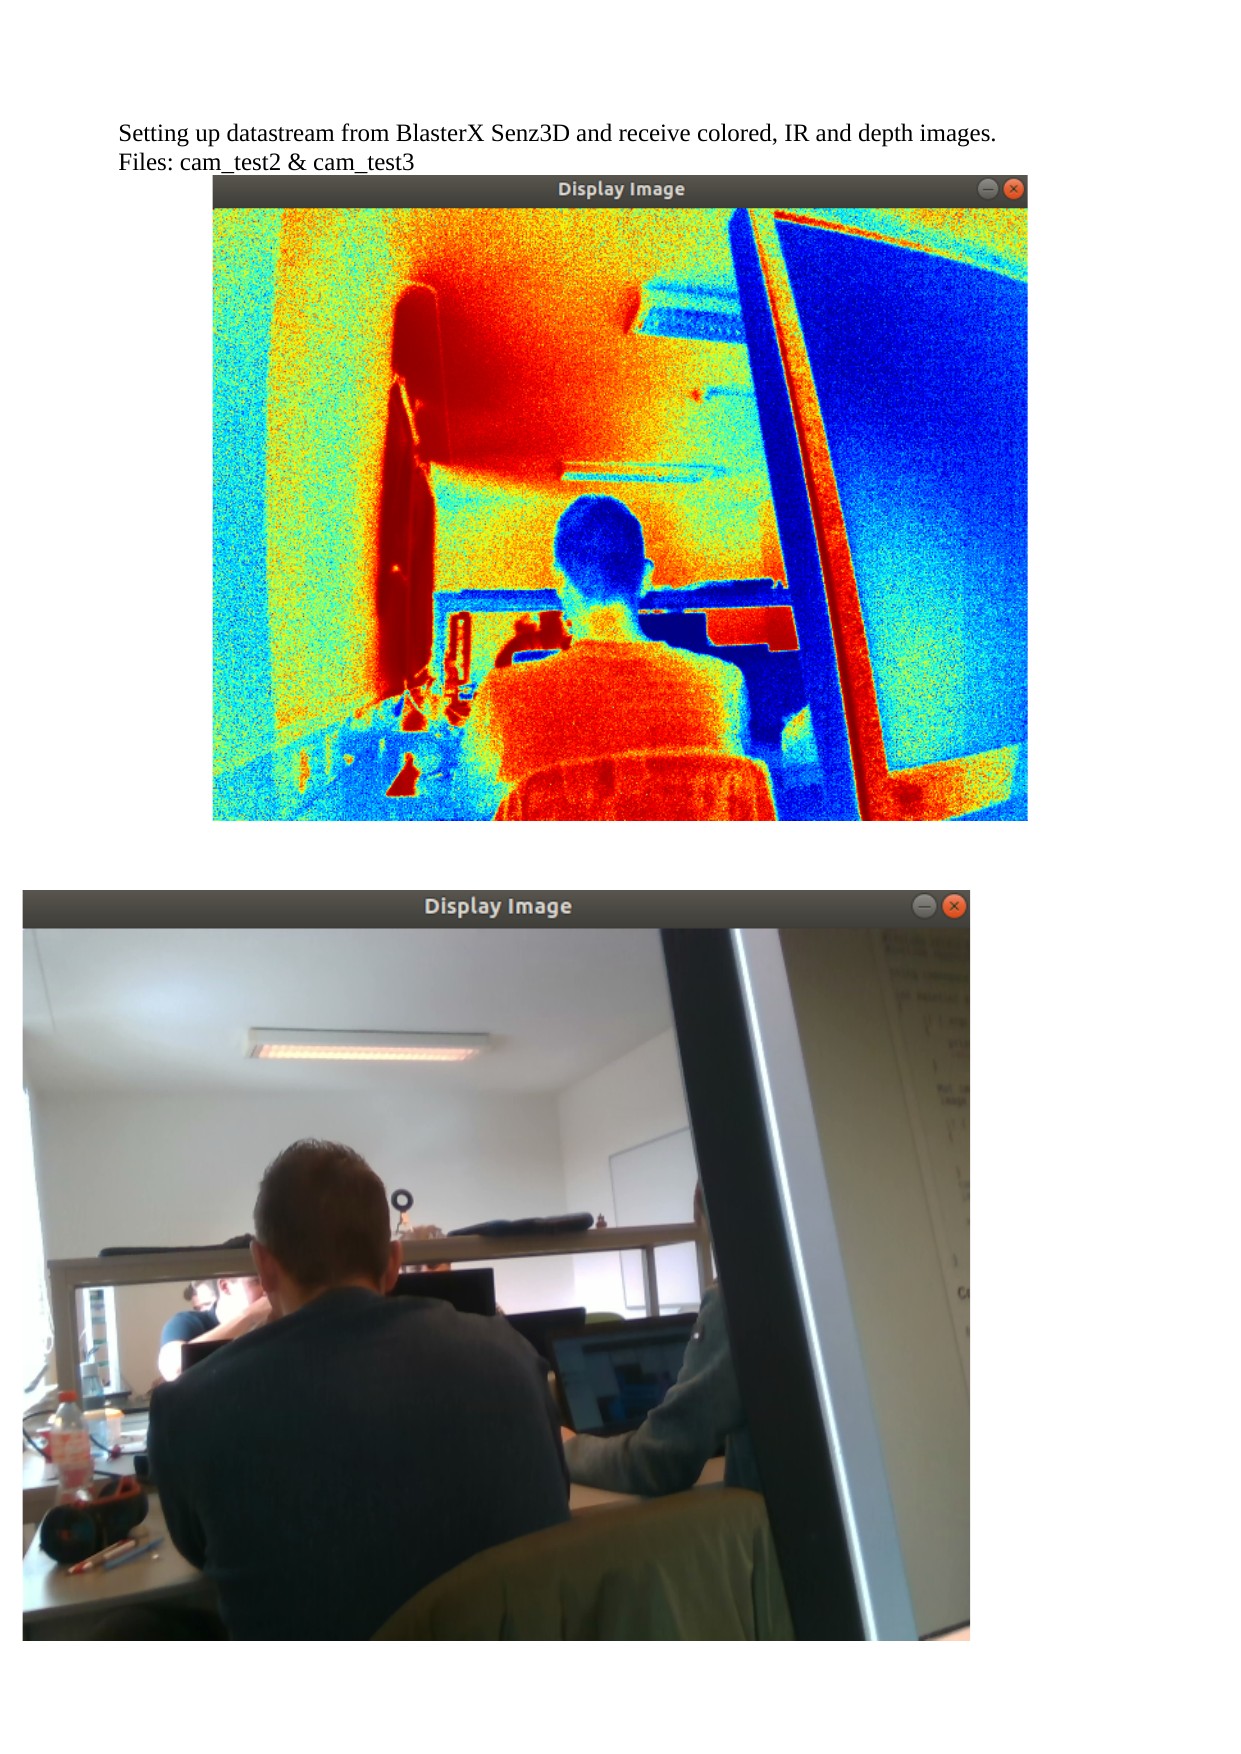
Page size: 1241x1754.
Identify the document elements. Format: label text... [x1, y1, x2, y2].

picture [212, 577, 220, 587]
picture [257, 485, 262, 493]
picture [238, 581, 251, 616]
picture [22, 890, 971, 1641]
picture [212, 613, 236, 633]
picture [856, 522, 863, 529]
picture [257, 794, 269, 815]
text Files: cam_test2 & cam_test3 [118, 147, 1122, 176]
picture [212, 491, 227, 498]
picture [1021, 649, 1028, 673]
picture [234, 532, 243, 538]
text Setting up datastream from BlasterX Senz3D and receive colored, IR and depth images. [118, 118, 1122, 147]
picture [367, 786, 372, 798]
picture [250, 568, 261, 575]
picture [246, 508, 253, 520]
picture [255, 775, 261, 784]
picture [328, 811, 336, 821]
picture [241, 627, 254, 638]
picture [342, 753, 356, 765]
picture [343, 735, 435, 803]
picture [423, 786, 428, 794]
picture [370, 734, 380, 739]
picture [943, 590, 949, 597]
picture [246, 429, 255, 438]
picture [215, 539, 222, 550]
picture [221, 580, 232, 590]
picture [212, 553, 223, 577]
picture [975, 603, 985, 615]
picture [919, 594, 932, 615]
picture [950, 551, 957, 562]
picture [246, 544, 255, 551]
picture [879, 578, 893, 590]
picture [1020, 686, 1028, 699]
picture [225, 622, 238, 635]
picture [358, 800, 366, 812]
picture [228, 424, 244, 442]
picture [212, 506, 232, 528]
picture [955, 709, 967, 736]
picture [927, 605, 945, 613]
picture [212, 175, 1028, 821]
picture [428, 743, 460, 787]
picture [244, 637, 258, 643]
picture [990, 590, 1001, 597]
picture [393, 804, 404, 821]
picture [382, 731, 392, 739]
picture [1011, 610, 1028, 645]
picture [382, 812, 391, 818]
picture [245, 440, 257, 447]
picture [212, 600, 230, 613]
picture [974, 662, 980, 669]
picture [1018, 812, 1028, 821]
picture [1009, 723, 1015, 730]
picture [238, 777, 243, 785]
picture [1020, 675, 1028, 682]
picture [429, 806, 463, 821]
picture [997, 618, 1005, 623]
picture [241, 784, 257, 798]
picture [883, 509, 892, 515]
picture [1013, 710, 1028, 739]
picture [1002, 619, 1014, 633]
picture [241, 767, 252, 773]
picture [925, 530, 933, 536]
picture [230, 488, 248, 502]
picture [258, 786, 268, 792]
picture [229, 586, 235, 597]
picture [239, 644, 250, 654]
picture [1017, 700, 1028, 713]
picture [212, 589, 221, 601]
picture [212, 466, 226, 490]
picture [1001, 609, 1008, 615]
picture [410, 813, 416, 821]
picture [1024, 792, 1028, 802]
picture [222, 468, 261, 491]
picture [212, 796, 248, 821]
picture [872, 614, 879, 624]
picture [883, 514, 892, 525]
picture [1004, 663, 1013, 671]
picture [1000, 702, 1007, 708]
picture [307, 797, 316, 805]
picture [221, 786, 234, 797]
picture [223, 568, 233, 577]
picture [235, 513, 244, 521]
picture [228, 551, 234, 560]
picture [323, 790, 329, 797]
picture [292, 808, 317, 821]
picture [240, 799, 255, 809]
picture [438, 795, 453, 811]
picture [230, 525, 236, 532]
picture [855, 512, 867, 521]
picture [239, 553, 251, 571]
picture [379, 739, 385, 753]
picture [253, 551, 262, 560]
picture [233, 449, 258, 474]
